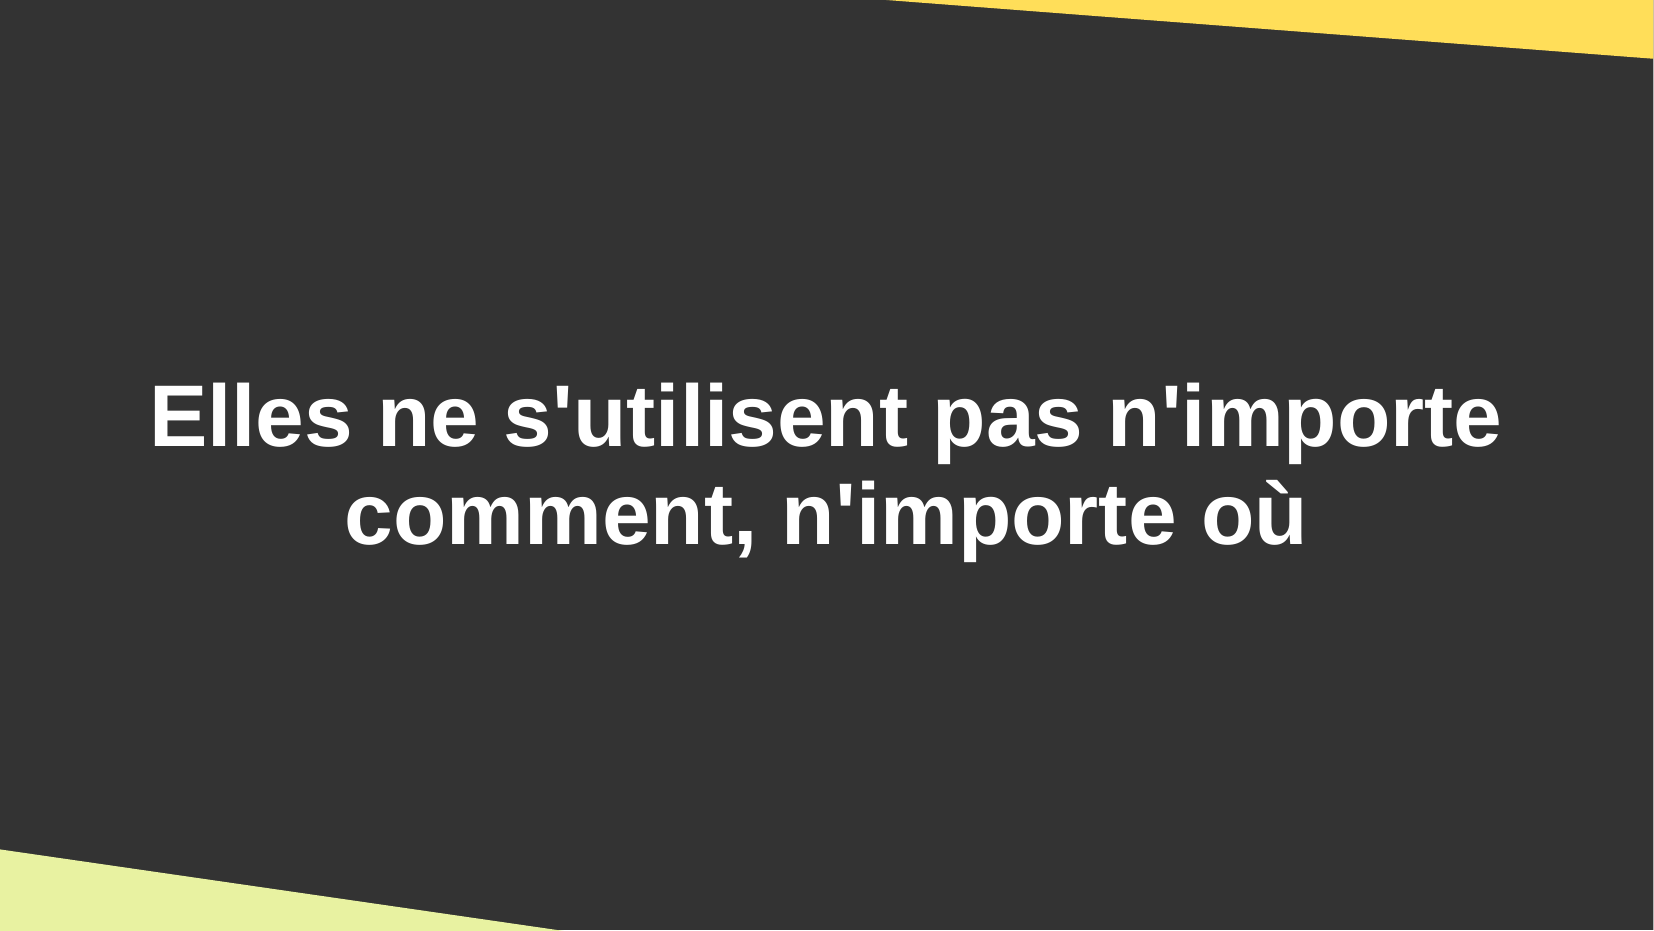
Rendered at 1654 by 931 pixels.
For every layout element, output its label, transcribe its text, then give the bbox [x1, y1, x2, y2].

text_box [0, 849, 565, 931]
title Elles ne s'utilisent pas n'importe comment, n'importe où [31, 367, 1622, 588]
text_box [886, 0, 1654, 59]
